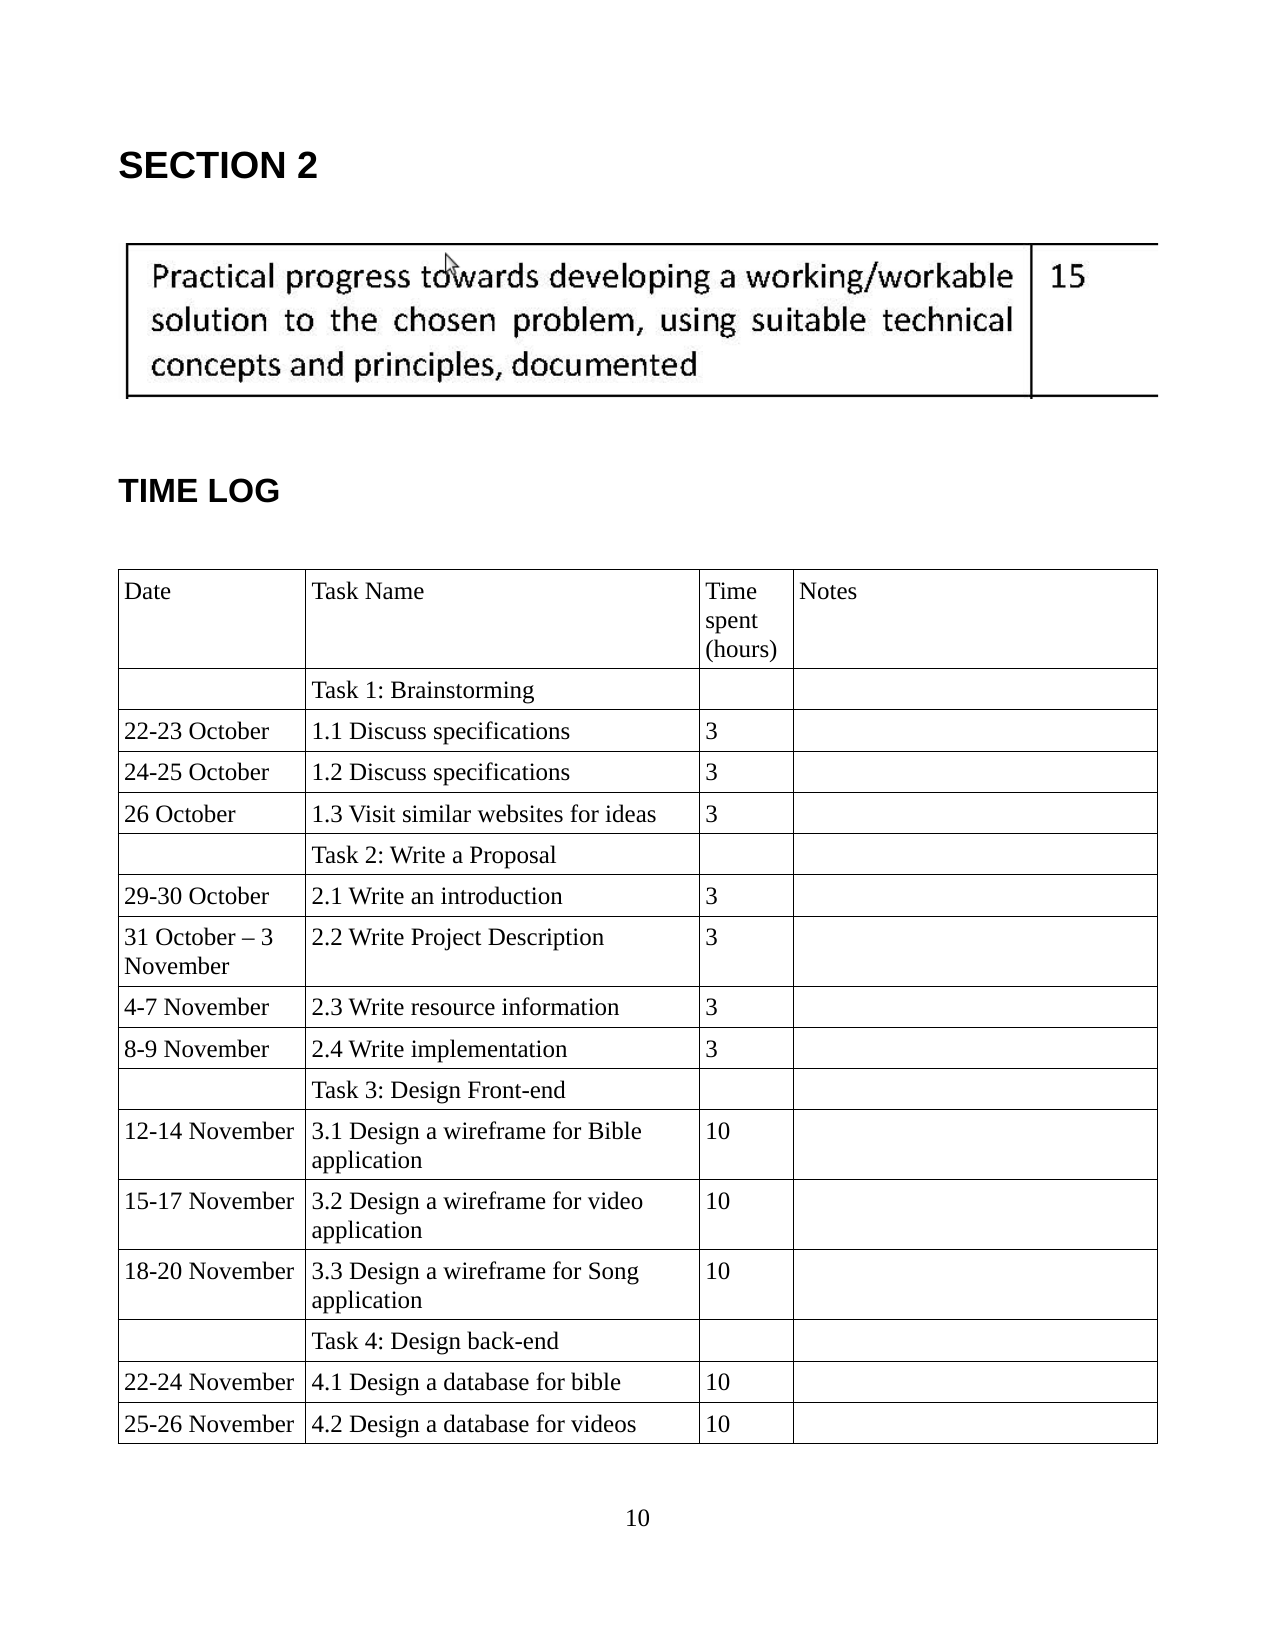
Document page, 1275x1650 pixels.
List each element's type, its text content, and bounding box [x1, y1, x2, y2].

table_cell 18-20 November [119, 1250, 305, 1319]
table_cell 3 [700, 917, 793, 986]
picture [114, 339, 1159, 399]
table_cell 2.4 Write implementation [306, 1028, 699, 1068]
table_cell 3.2 Design a wireframe for video application [306, 1180, 699, 1249]
table_cell 1.2 Discuss specifications [306, 752, 699, 792]
table_cell Task 4: Design back-end [306, 1320, 699, 1361]
table_cell [700, 1069, 793, 1109]
table_cell 3.3 Design a wireframe for Song application [306, 1250, 699, 1319]
table_cell 3 [700, 752, 793, 792]
table_cell 4.1 Design a database for bible [306, 1362, 699, 1402]
table_cell 3 [700, 793, 793, 833]
table_cell 24-25 October [119, 752, 305, 792]
table_cell [119, 669, 305, 709]
table_cell 1.1 Discuss specifications [306, 710, 699, 751]
table_cell 4-7 November [119, 987, 305, 1027]
table_header Date [119, 570, 305, 668]
table_header Task Name [306, 570, 699, 668]
table_cell [794, 1250, 1157, 1319]
table_cell 3 [700, 1028, 793, 1068]
table_cell [794, 875, 1157, 916]
table_cell 10 [700, 1362, 793, 1402]
table_cell 8-9 November [119, 1028, 305, 1068]
table_cell 10 [700, 1250, 793, 1319]
table_cell 10 [700, 1110, 793, 1179]
table_cell [119, 1320, 305, 1361]
table_cell [794, 752, 1157, 792]
table_cell [794, 1180, 1157, 1249]
table_cell 10 [700, 1403, 793, 1443]
subtitle TIME LOG [118, 471, 1157, 509]
table_cell [794, 669, 1157, 709]
table_cell [794, 1028, 1157, 1068]
table_cell [700, 834, 793, 874]
table_cell 2.2 Write Project Description [306, 917, 699, 986]
table_cell [794, 1403, 1157, 1443]
table_cell 3.1 Design a wireframe for Bible application [306, 1110, 699, 1179]
table_cell 3 [700, 710, 793, 751]
table_cell 15-17 November [119, 1180, 305, 1249]
table_cell Task 2: Write a Proposal [306, 834, 699, 874]
table_cell 12-14 November [119, 1110, 305, 1179]
table_cell 26 October [119, 793, 305, 833]
table_cell [794, 1069, 1157, 1109]
table_cell 25-26 November [119, 1403, 305, 1443]
table_cell [794, 917, 1157, 986]
table_cell Task 3: Design Front-end [306, 1069, 699, 1109]
table_cell [794, 793, 1157, 833]
table_cell [794, 834, 1157, 874]
table_cell 22-24 November [119, 1362, 305, 1402]
table_header Time spent (hours) [700, 570, 793, 668]
table_cell [794, 1110, 1157, 1179]
table_cell 29-30 October [119, 875, 305, 916]
table_cell [794, 1320, 1157, 1361]
table_cell [119, 834, 305, 874]
subtitle SECTION 2 [118, 143, 1157, 187]
table_cell [700, 669, 793, 709]
table_cell 3 [700, 875, 793, 916]
table_header Notes [794, 570, 1157, 668]
table_cell 4.2 Design a database for videos [306, 1403, 699, 1443]
table_cell [794, 1362, 1157, 1402]
table_cell [794, 710, 1157, 751]
table_cell 31 October – 3 November [119, 917, 305, 986]
table_cell [119, 1069, 305, 1109]
table_cell 2.3 Write resource information [306, 987, 699, 1027]
table_cell 2.1 Write an introduction [306, 875, 699, 916]
table_cell [700, 1320, 793, 1361]
table_cell [794, 987, 1157, 1027]
table_cell Task 1: Brainstorming [306, 669, 699, 709]
table_cell 1.3 Visit similar websites for ideas [306, 793, 699, 833]
table_cell 22-23 October [119, 710, 305, 751]
table_cell 10 [700, 1180, 793, 1249]
table_cell 3 [700, 987, 793, 1027]
